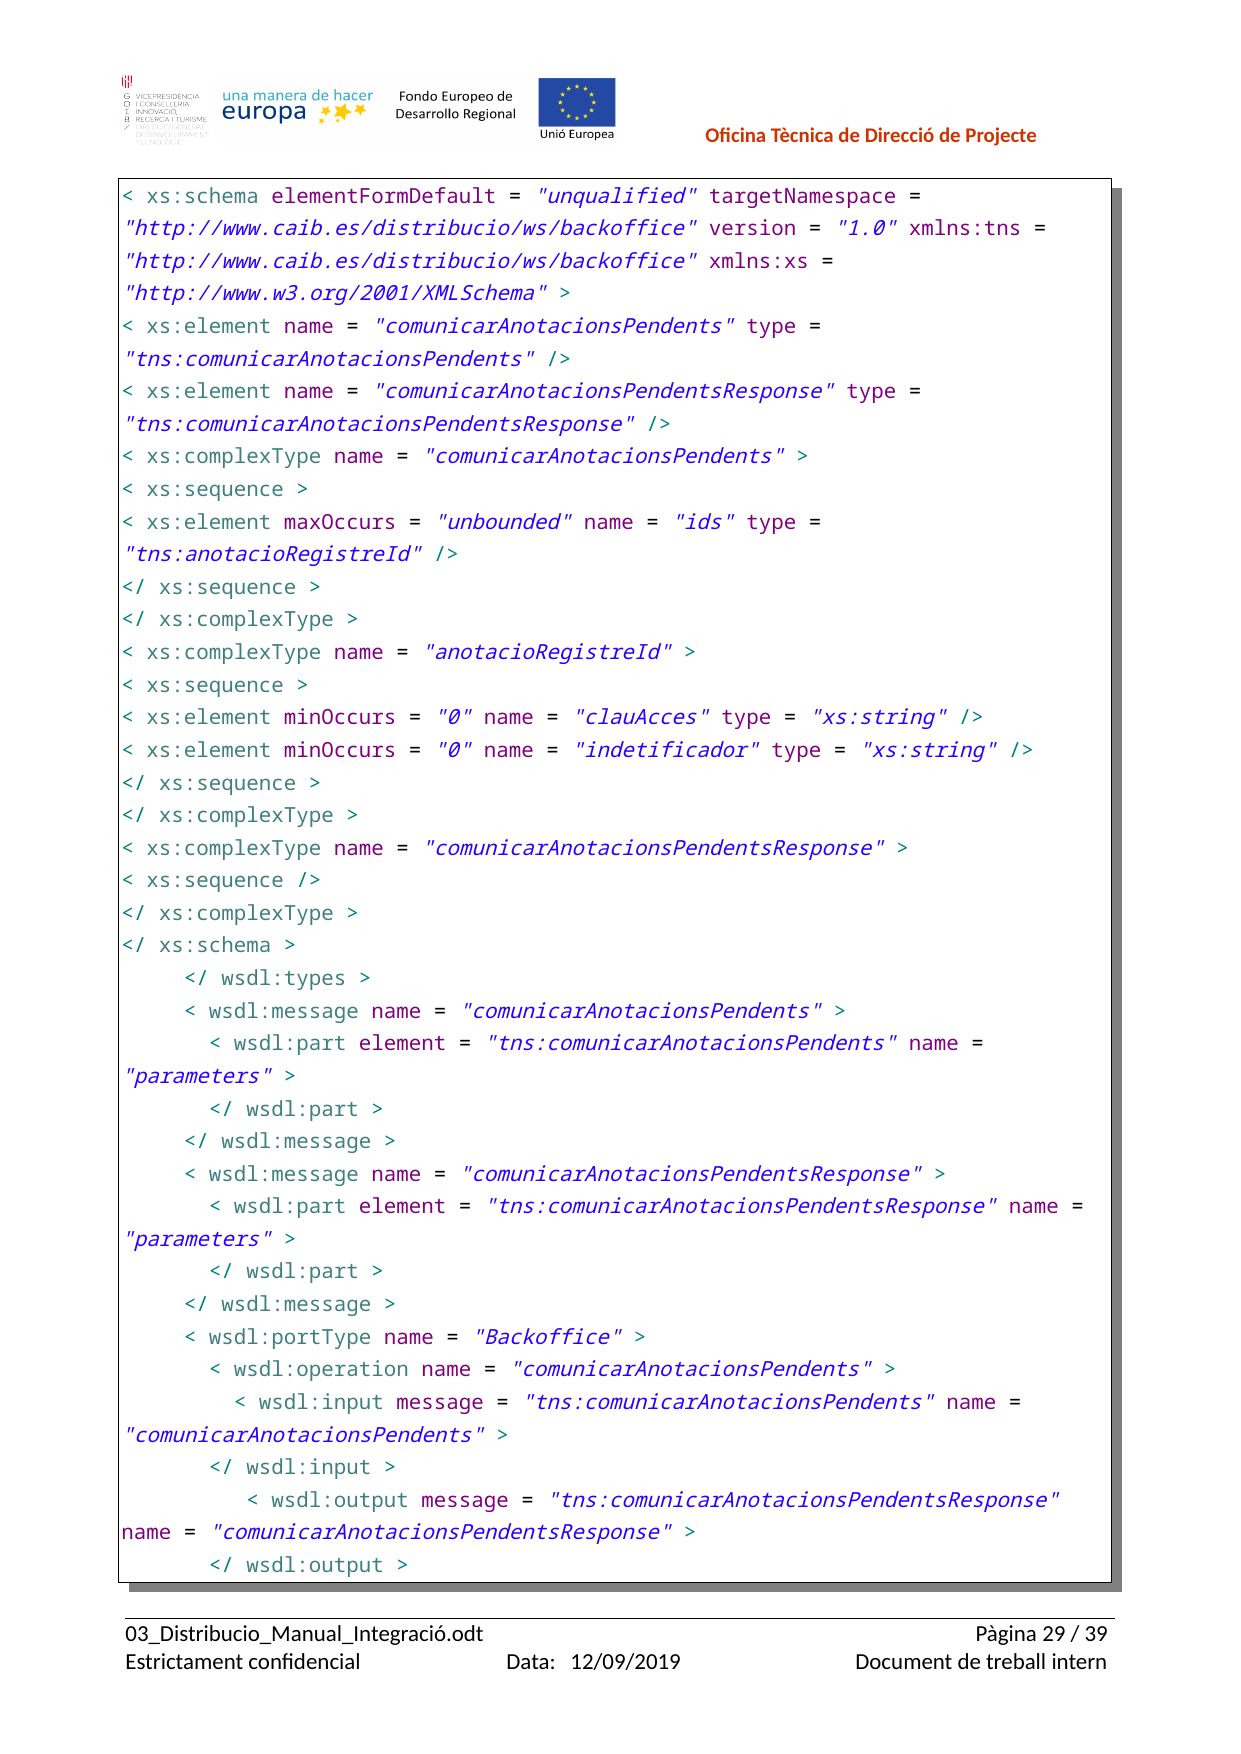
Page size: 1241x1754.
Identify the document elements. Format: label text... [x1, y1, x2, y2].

text < wsdl:message name = "comunicarAnotacionsPendents" > [119, 993, 1111, 1024]
text </ wsdl:part > [119, 1091, 1111, 1122]
text < wsdl:portType name = "Backoffice" > [119, 1319, 1111, 1350]
text </ wsdl:input > [119, 1449, 1111, 1481]
text </ xs:sequence > [119, 569, 1111, 600]
text < xs:complexType name = "anotacioRegistreId" > [119, 634, 1111, 666]
text < xs:element minOccurs = "0" name = "indetificador" type = "xs:string" /> [119, 732, 1111, 763]
text < xs:sequence > [119, 667, 1111, 698]
text < wsdl:part element = "tns:comunicarAnotacionsPendents" name = "parameters" > [119, 1025, 1111, 1089]
text </ wsdl:message > [119, 1123, 1111, 1155]
text </ xs:schema > [119, 928, 1111, 959]
picture [118, 73, 213, 147]
text </ wsdl:types > [119, 960, 1111, 992]
text </ xs:complexType > [119, 895, 1111, 926]
text < wsdl:operation name = "comunicarAnotacionsPendents" > [119, 1351, 1111, 1383]
text </ xs:sequence > [119, 764, 1111, 796]
text </ wsdl:part > [119, 1254, 1111, 1285]
text < wsdl:message name = "comunicarAnotacionsPendentsResponse" > [119, 1156, 1111, 1187]
text </ wsdl:message > [119, 1286, 1111, 1318]
text < xs:element name = "comunicarAnotacionsPendentsResponse" type = "tns:comunicarAnotacionsPendentsResponse" /> [119, 373, 1111, 437]
text < xs:element minOccurs = "0" name = "clauAcces" type = "xs:string" /> [119, 699, 1111, 731]
text < xs:complexType name = "comunicarAnotacionsPendentsResponse" > [119, 830, 1111, 861]
text </ xs:complexType > [119, 797, 1111, 829]
text < xs:element maxOccurs = "unbounded" name = "ids" type = "tns:anotacioRegistreId" /> [119, 504, 1111, 568]
text < wsdl:part element = "tns:comunicarAnotacionsPendentsResponse" name = "parameters" > [119, 1188, 1111, 1252]
text </ xs:complexType > [119, 602, 1111, 633]
text < wsdl:input message = "tns:comunicarAnotacionsPendents" name = "comunicarAnotacionsPendents" > [119, 1384, 1111, 1448]
text < xs:sequence > [119, 471, 1111, 503]
text < xs:schema elementFormDefault = "unqualified" targetNamespace = "http://www.caib.es/distribucio/ws/backoffice" version = "1.0" xmlns:tns = "http://www.caib.es/distribucio/ws/backoffice" xmlns:xs = "http://www.w3.org/2001/XMLSchema" > [119, 179, 1111, 307]
text </ wsdl:output > [119, 1547, 1111, 1582]
text < xs:element name = "comunicarAnotacionsPendents" type = "tns:comunicarAnotacionsPendents" /> [119, 308, 1111, 372]
text < xs:sequence /> [119, 862, 1111, 894]
text < xs:complexType name = "comunicarAnotacionsPendents" > [119, 438, 1111, 470]
text < wsdl:output message = "tns:comunicarAnotacionsPendentsResponse" name = "comunicarAnotacionsPendentsResponse" > [119, 1482, 1111, 1546]
picture [219, 73, 621, 147]
